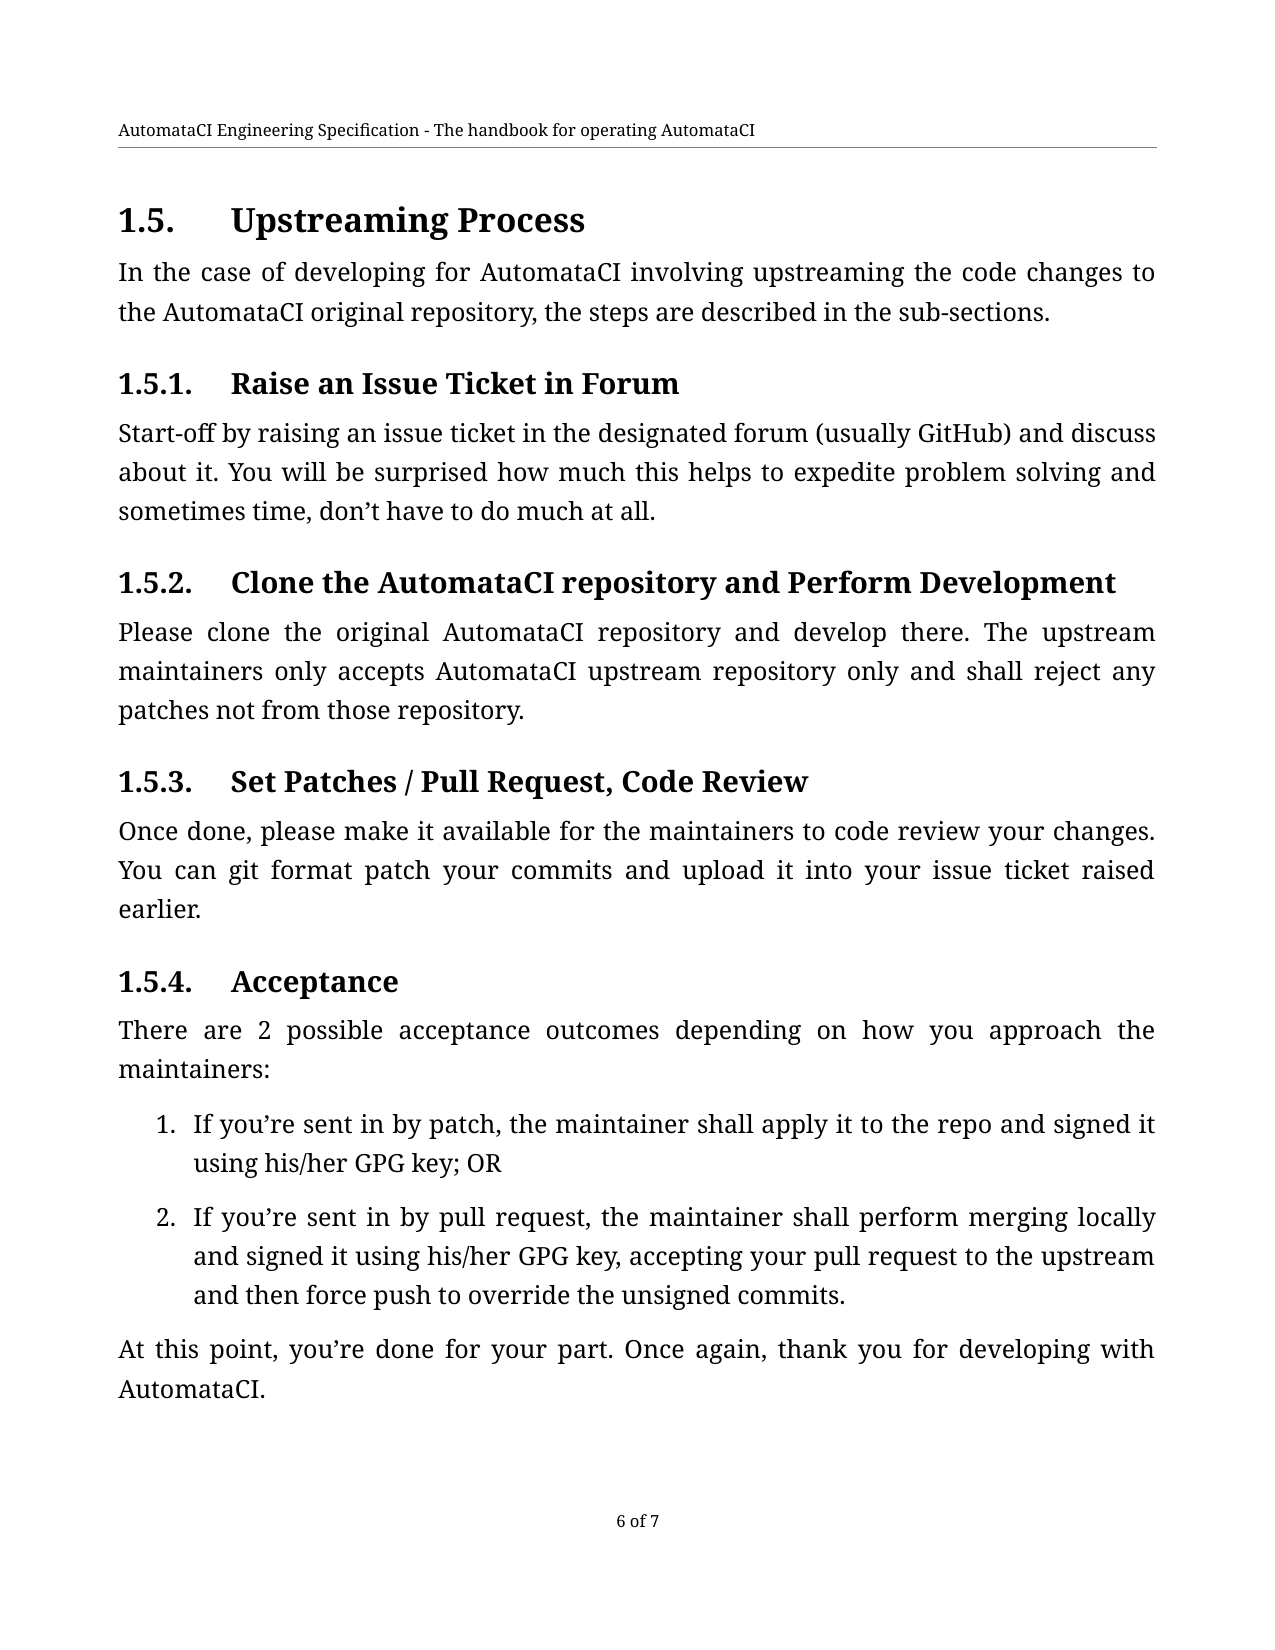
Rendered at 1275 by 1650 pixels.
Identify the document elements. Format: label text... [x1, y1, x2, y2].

subtitle Upstreaming Process [118, 197, 1157, 243]
text At this point, you’re done for your part. Once again, thank you for developing with AutomataCI. [118, 1332, 1157, 1405]
text In the case of developing for AutomataCI involving upstreaming the code changes to the AutomataCI original repository, the steps are described in the sub-sections. [118, 255, 1157, 328]
text There are 2 possible acceptance outcomes depending on how you approach the maintainers: [118, 1013, 1157, 1086]
text Once done, please make it available for the maintainers to code review your changes. You can git format patch your commits and upload it into your issue ticket raised earlier. [118, 814, 1157, 926]
subtitle Clone the AutomataCI repository and Perform Development [118, 562, 1157, 602]
text Start-off by raising an issue ticket in the designated forum (usually GitHub) and discuss about it. You will be surprised how much this helps to expedite problem solving and sometimes time, don’t have to do much at all. [118, 415, 1157, 528]
subtitle Set Patches / Pull Request, Code Review [118, 762, 1157, 801]
subtitle Acceptance [118, 961, 1157, 1001]
subtitle Raise an Issue Ticket in Forum [118, 363, 1157, 403]
list If you’re sent in by patch, the maintainer shall apply it to the repo and signed it using his/her GPG key; OR [156, 1106, 1157, 1179]
list If you’re sent in by pull request, the maintainer shall perform merging locally and signed it using his/her GPG key, accepting your pull request to the upstream and then force push to override the unsigned commits. [156, 1200, 1157, 1312]
text Please clone the original AutomataCI repository and develop there. The upstream maintainers only accepts AutomataCI upstream repository only and shall reject any patches not from those repository. [118, 614, 1157, 727]
